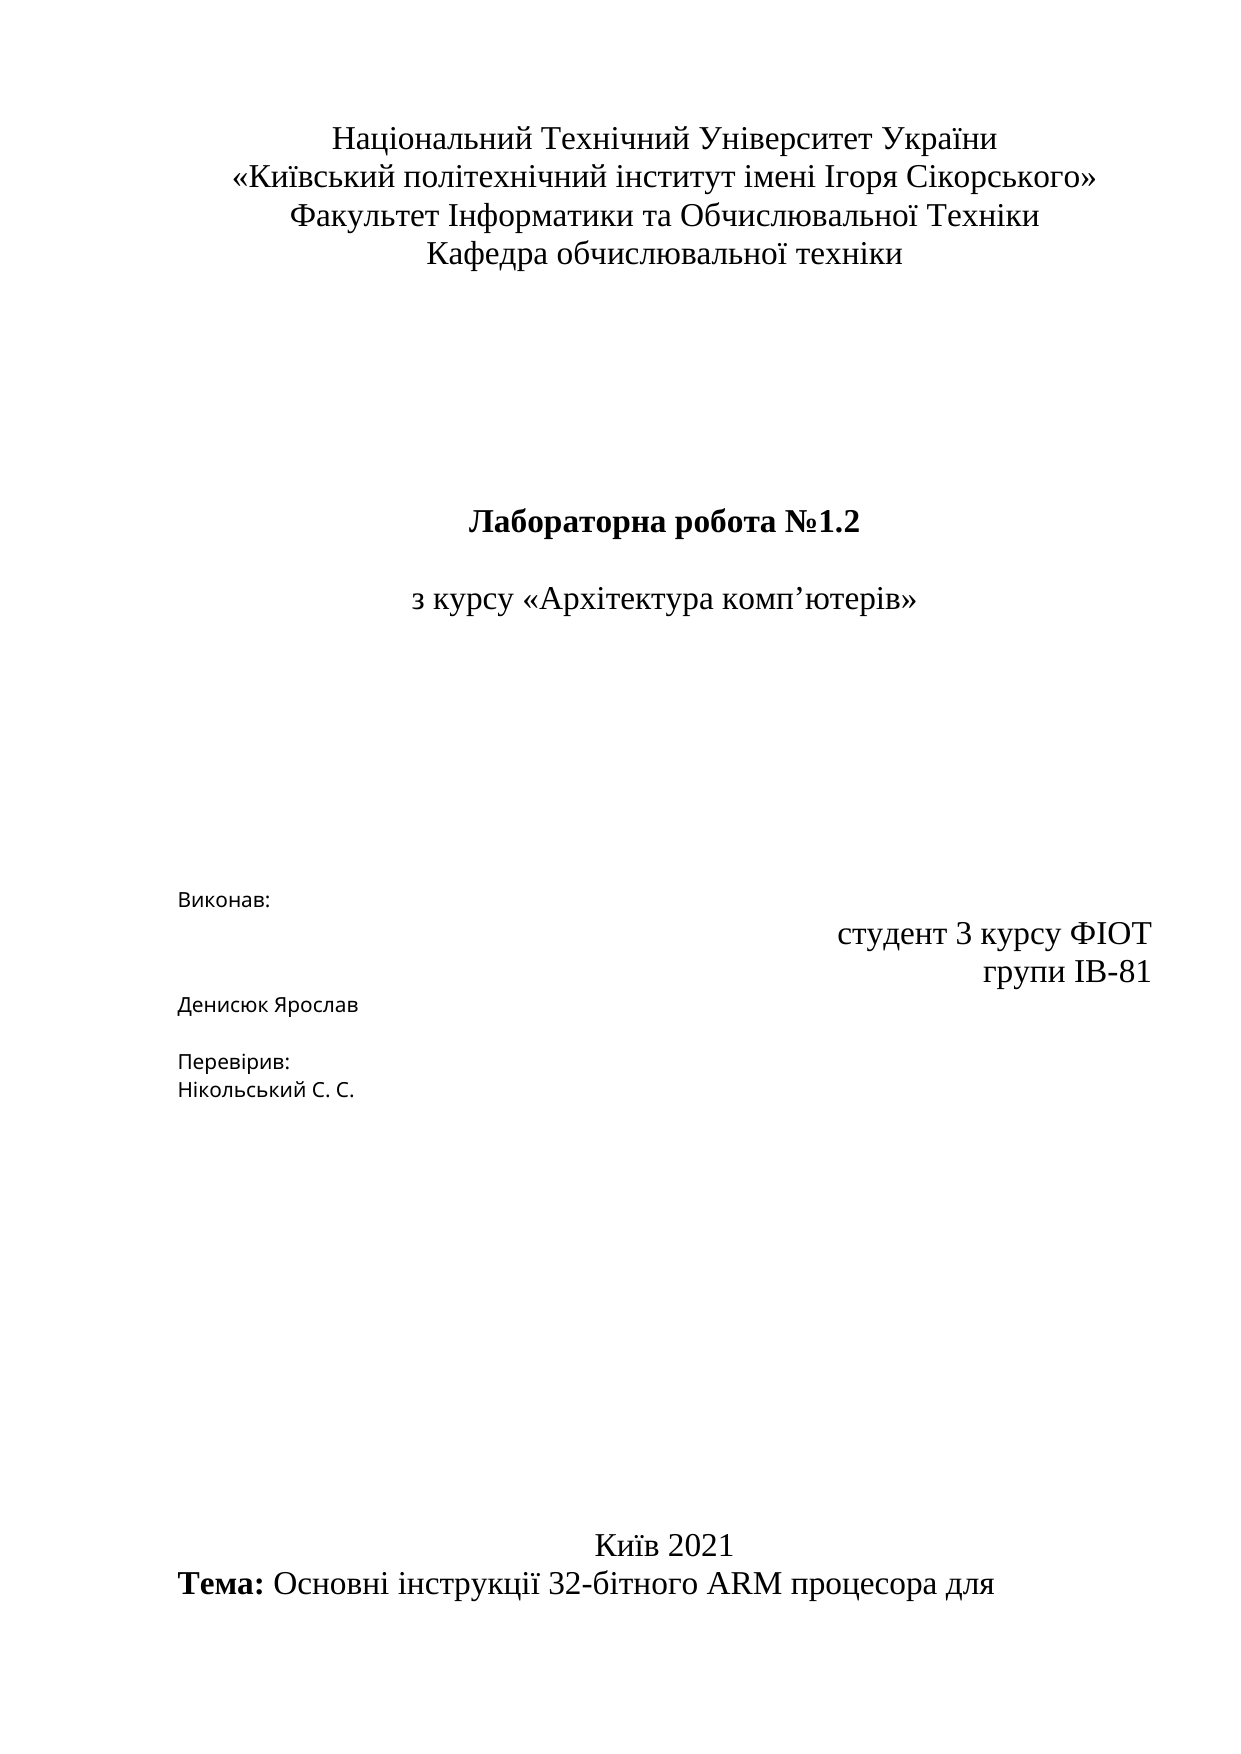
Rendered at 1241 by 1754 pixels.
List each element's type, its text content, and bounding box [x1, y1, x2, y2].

text «Київський політехнічний інститут імені Ігоря Сікорського» [177, 156, 1152, 195]
text з курсу «Архітектура комп’ютерів» [177, 578, 1152, 616]
text Перевірив: [177, 1047, 1152, 1075]
text Національний Технічний Університет України [177, 118, 1152, 156]
text Київ 2021 [177, 1525, 1152, 1564]
text Виконав: [177, 885, 1152, 913]
text Нікольський С. С. [177, 1075, 1152, 1104]
text Денисюк Ярослав [177, 990, 1152, 1018]
text студент 3 курсу ФІОТ [177, 913, 1152, 952]
text Факультет Інформатики та Обчислювальної Техніки [177, 195, 1152, 233]
text Тема: Основні інструкції 32-бітного ARM процесора для [177, 1564, 1152, 1602]
text Кафедра обчислювальної техніки [177, 233, 1152, 271]
text Лабораторна робота №1.2 [177, 501, 1152, 540]
text групи ІВ-81 [177, 952, 1152, 990]
